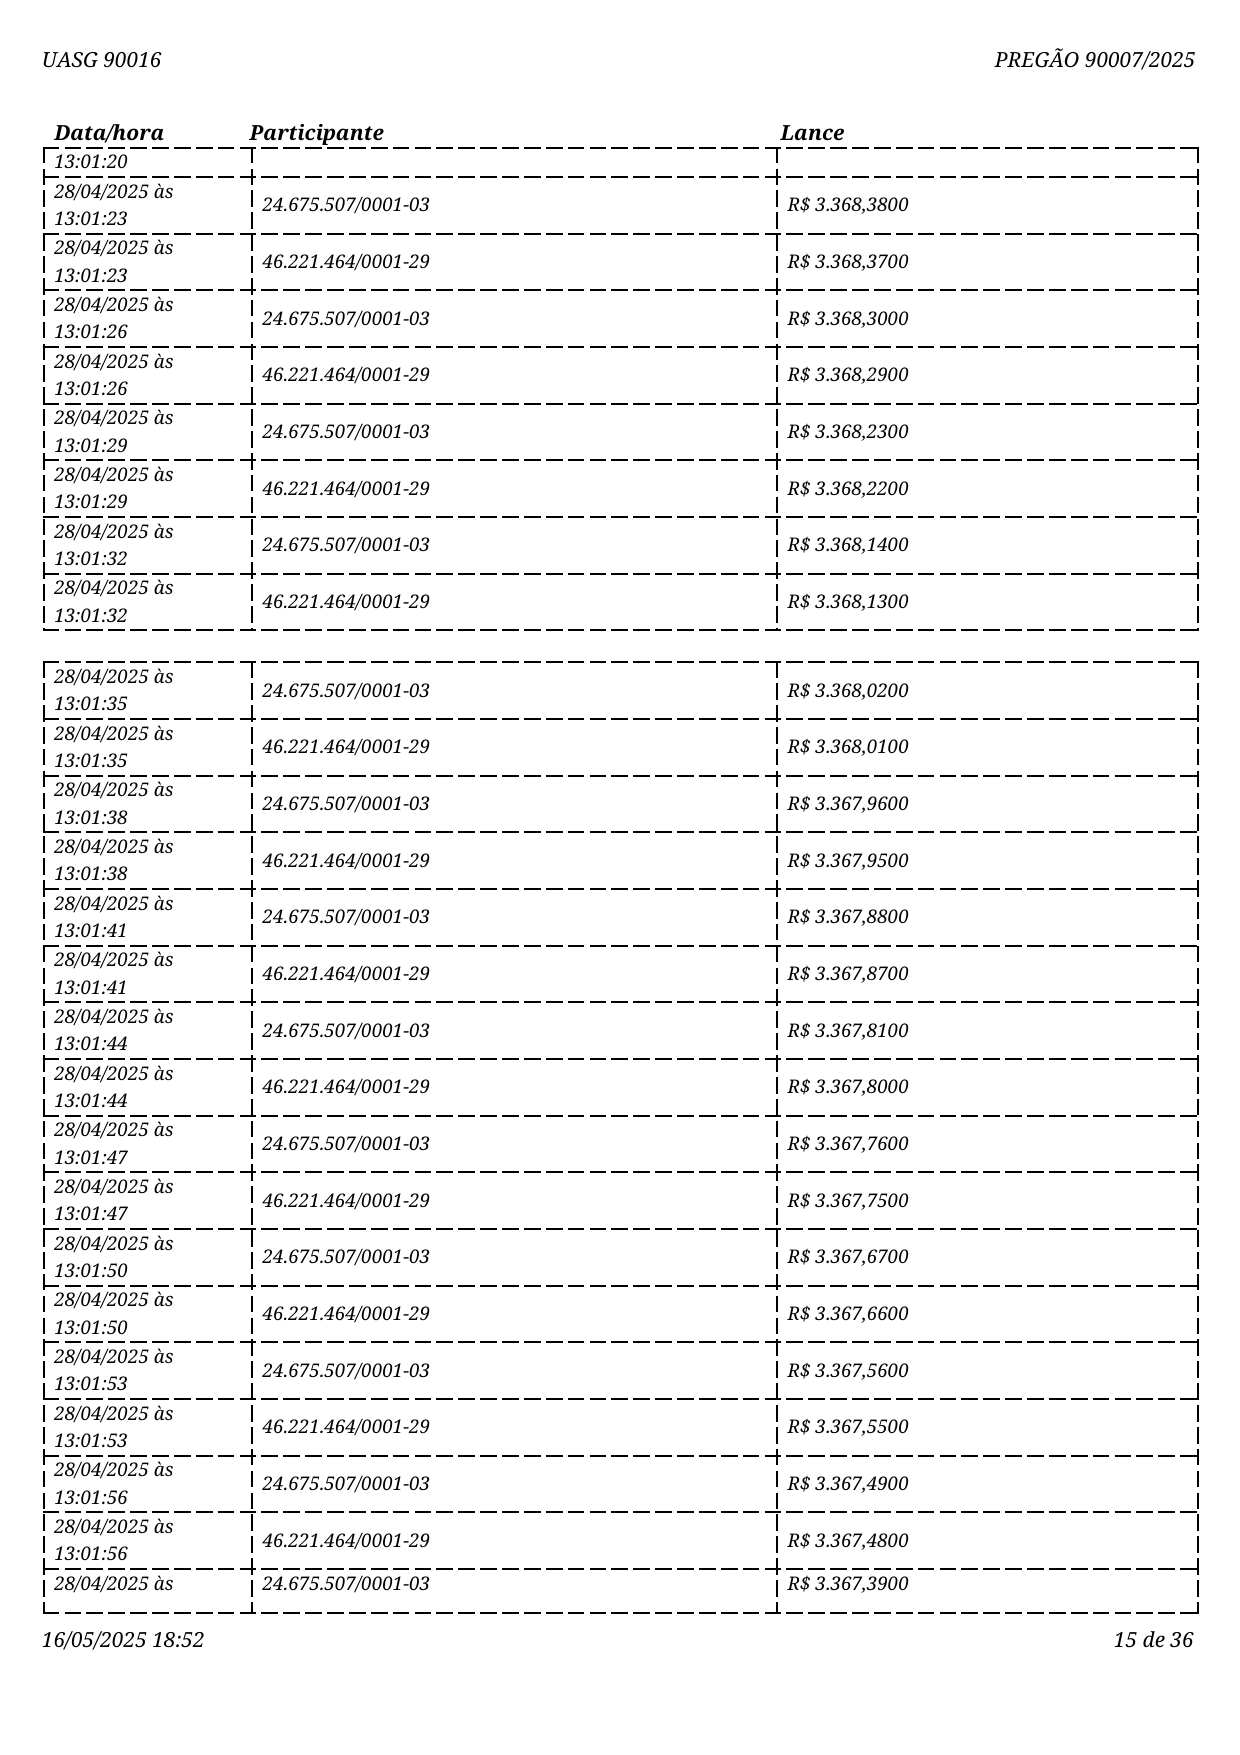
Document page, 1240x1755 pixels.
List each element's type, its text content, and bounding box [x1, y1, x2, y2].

table_cell 46.221.464/0001-29 [252, 233, 777, 289]
table_cell 28/04/2025 às 13:01:32 [44, 516, 252, 573]
table_cell 28/04/2025 às 13:01:53 [44, 1341, 252, 1398]
table_cell R$ 3.367,5600 [777, 1341, 1198, 1398]
table_cell R$ 3.367,9500 [777, 831, 1198, 888]
table_cell R$ 3.367,7600 [777, 1115, 1198, 1171]
table_cell [777, 147, 1198, 176]
table_cell 24.675.507/0001-03 [252, 403, 777, 459]
table_cell 24.675.507/0001-03 [252, 1228, 777, 1284]
table_cell 28/04/2025 às 13:01:38 [44, 775, 252, 831]
table_cell R$ 3.368,2900 [777, 346, 1198, 403]
table_cell R$ 3.367,8700 [777, 945, 1198, 1001]
table_cell 28/04/2025 às 13:01:44 [44, 1001, 252, 1058]
table_cell R$ 3.367,4900 [777, 1455, 1198, 1511]
table_cell 28/04/2025 às 13:01:50 [44, 1285, 252, 1341]
table_cell 28/04/2025 às 13:01:50 [44, 1228, 252, 1284]
table_cell R$ 3.367,5500 [777, 1398, 1198, 1454]
table_cell 28/04/2025 às 13:01:56 [44, 1511, 252, 1568]
table_cell 24.675.507/0001-03 [252, 1455, 777, 1511]
table_cell 28/04/2025 às 13:01:41 [44, 888, 252, 944]
table_cell R$ 3.368,2200 [777, 459, 1198, 516]
table_header 24.675.507/0001-03 [252, 661, 777, 718]
table_cell R$ 3.368,2300 [777, 403, 1198, 459]
table_cell [252, 147, 777, 176]
table_cell 28/04/2025 às 13:01:38 [44, 831, 252, 888]
table_cell R$ 3.367,7500 [777, 1171, 1198, 1228]
table_cell 24.675.507/0001-03 [252, 516, 777, 573]
table_cell 24.675.507/0001-03 [252, 1115, 777, 1171]
table_cell 28/04/2025 às 13:01:53 [44, 1398, 252, 1454]
table_cell 28/04/2025 às 13:01:23 [44, 176, 252, 233]
table_header 28/04/2025 às 13:01:35 [44, 661, 252, 718]
table_header R$ 3.368,0200 [777, 661, 1198, 718]
table_cell R$ 3.367,8100 [777, 1001, 1198, 1058]
table_cell 46.221.464/0001-29 [252, 718, 777, 774]
table_cell R$ 3.367,9600 [777, 775, 1198, 831]
table_cell 46.221.464/0001-29 [252, 1285, 777, 1341]
table_cell 46.221.464/0001-29 [252, 346, 777, 403]
table_cell 28/04/2025 às 13:01:35 [44, 718, 252, 774]
table_cell R$ 3.367,6700 [777, 1228, 1198, 1284]
table_cell 24.675.507/0001-03 [252, 1001, 777, 1058]
table_cell 46.221.464/0001-29 [252, 459, 777, 516]
table_cell 46.221.464/0001-29 [252, 1058, 777, 1114]
table_cell 28/04/2025 às [44, 1568, 252, 1612]
table_cell 24.675.507/0001-03 [252, 176, 777, 233]
table_cell R$ 3.368,3700 [777, 233, 1198, 289]
table_cell R$ 3.367,8800 [777, 888, 1198, 944]
table_cell 28/04/2025 às 13:01:29 [44, 403, 252, 459]
table_cell 28/04/2025 às 13:01:47 [44, 1171, 252, 1228]
table_cell 46.221.464/0001-29 [252, 831, 777, 888]
table_cell 28/04/2025 às 13:01:26 [44, 346, 252, 403]
table_cell R$ 3.368,3800 [777, 176, 1198, 233]
table_cell 24.675.507/0001-03 [252, 888, 777, 944]
table_cell 28/04/2025 às 13:01:29 [44, 459, 252, 516]
table_cell R$ 3.368,1400 [777, 516, 1198, 573]
table_cell R$ 3.368,1300 [777, 573, 1198, 629]
table_cell 24.675.507/0001-03 [252, 1568, 777, 1612]
table_cell 46.221.464/0001-29 [252, 573, 777, 629]
table_cell R$ 3.368,0100 [777, 718, 1198, 774]
table_cell 46.221.464/0001-29 [252, 1398, 777, 1454]
table_cell 28/04/2025 às 13:01:41 [44, 945, 252, 1001]
table_cell 28/04/2025 às 13:01:56 [44, 1455, 252, 1511]
table_cell 24.675.507/0001-03 [252, 775, 777, 831]
table_cell 46.221.464/0001-29 [252, 1511, 777, 1568]
table_cell 28/04/2025 às 13:01:26 [44, 289, 252, 346]
table_cell R$ 3.368,3000 [777, 289, 1198, 346]
table_cell 28/04/2025 às 13:01:32 [44, 573, 252, 629]
table_cell 46.221.464/0001-29 [252, 1171, 777, 1228]
table_cell 24.675.507/0001-03 [252, 289, 777, 346]
table_cell R$ 3.367,6600 [777, 1285, 1198, 1341]
table_cell R$ 3.367,8000 [777, 1058, 1198, 1114]
table_cell 13:01:20 [44, 147, 252, 176]
table_cell 46.221.464/0001-29 [252, 945, 777, 1001]
table_cell 28/04/2025 às 13:01:23 [44, 233, 252, 289]
table_cell 28/04/2025 às 13:01:47 [44, 1115, 252, 1171]
table_cell 24.675.507/0001-03 [252, 1341, 777, 1398]
table_cell R$ 3.367,3900 [777, 1568, 1198, 1612]
table_cell R$ 3.367,4800 [777, 1511, 1198, 1568]
table_cell 28/04/2025 às 13:01:44 [44, 1058, 252, 1114]
